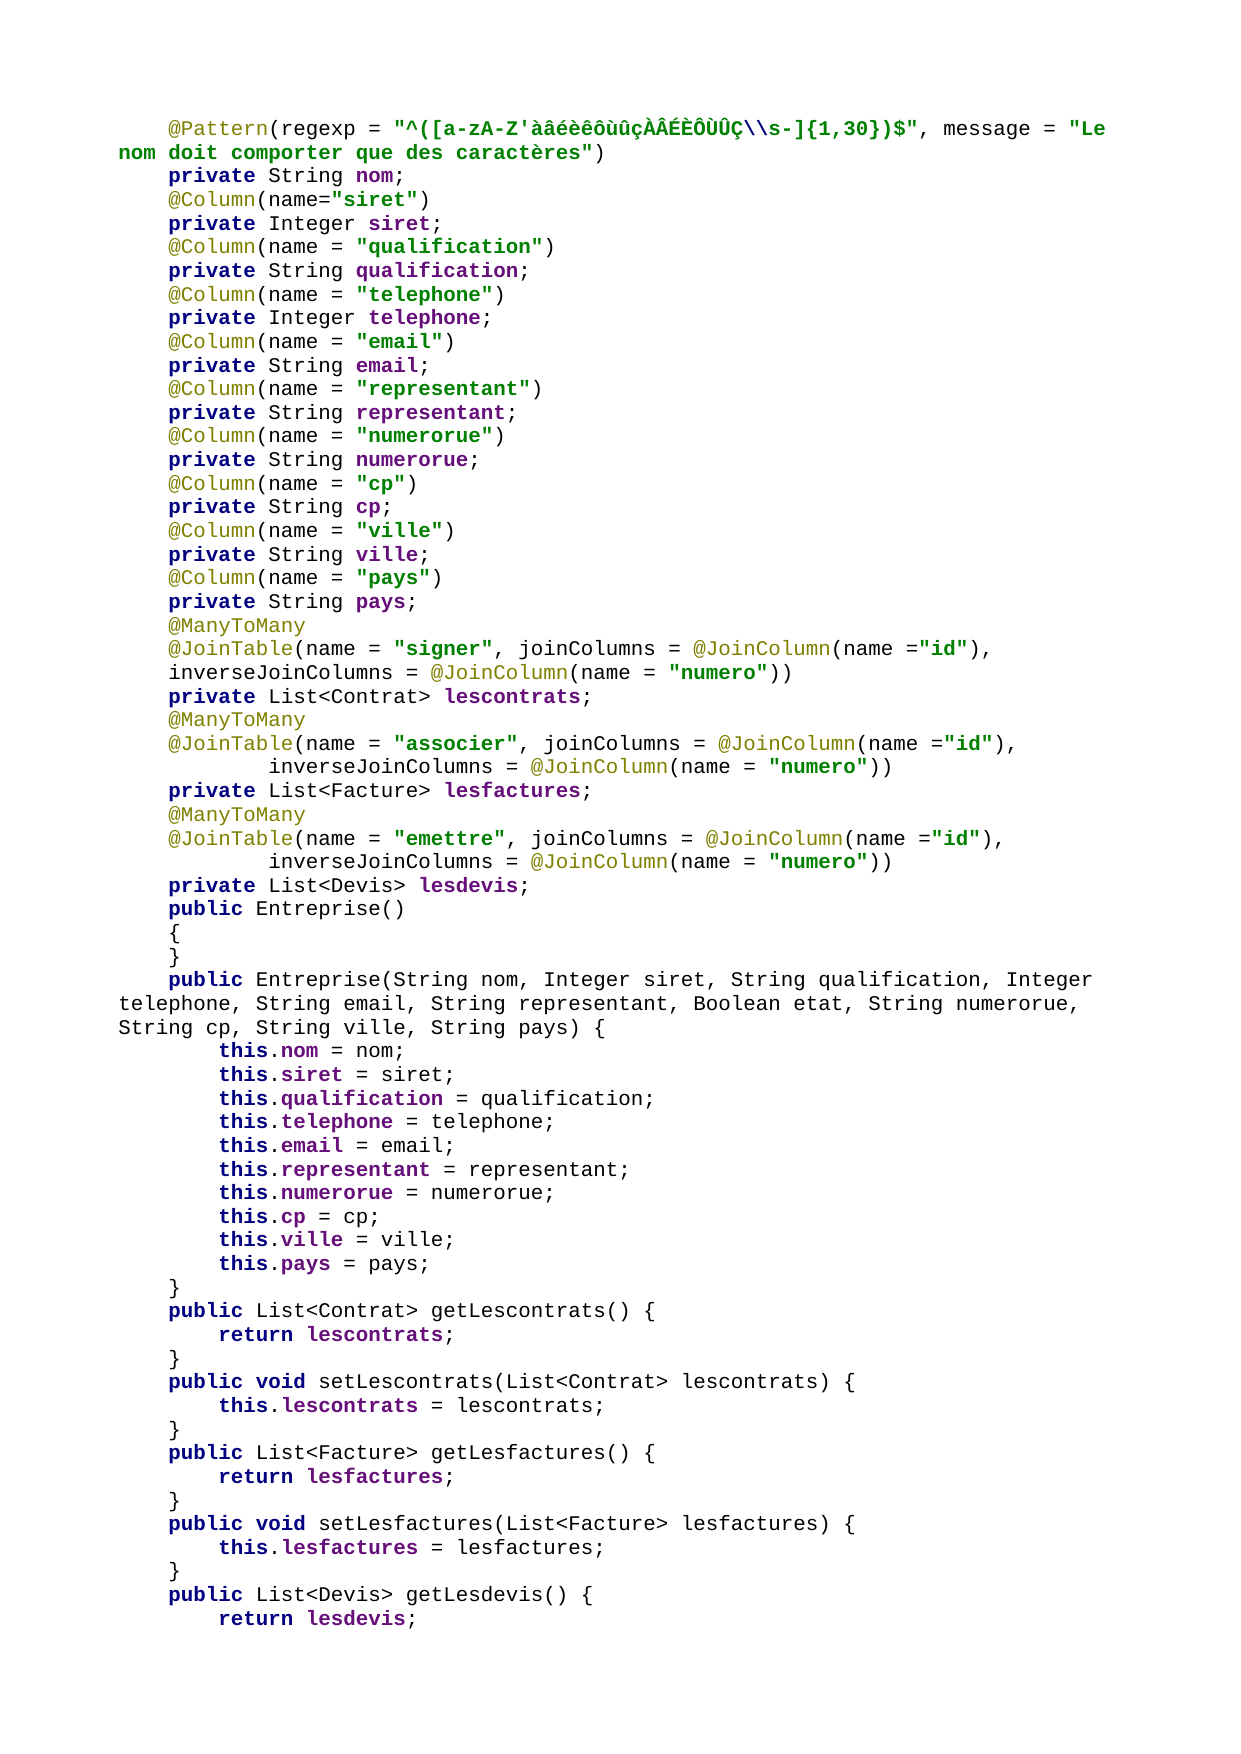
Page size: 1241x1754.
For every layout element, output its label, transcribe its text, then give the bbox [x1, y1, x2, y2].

text this.siret = siret; [118, 1064, 1145, 1088]
text private String email; [118, 354, 1145, 378]
text } [118, 1419, 1145, 1442]
text this.lesfactures = lesfactures; [118, 1537, 1145, 1561]
text public Entreprise() [118, 898, 1145, 922]
text private Integer siret; [118, 213, 1145, 236]
text return lesfactures; [118, 1466, 1145, 1489]
text @ManyToMany [118, 804, 1145, 827]
text public void setLescontrats(List<Contrat> lescontrats) { [118, 1371, 1145, 1395]
text inverseJoinColumns = @JoinColumn(name = "numero")) [118, 757, 1145, 780]
text @Pattern(regexp = "^([a-zA-Z'àâéèêôùûçÀÂÉÈÔÙÛÇ\\s-]{1,30})$", message = "Le nom doit comporter que des caractères") [118, 118, 1145, 165]
text } [118, 946, 1145, 969]
text private List<Contrat> lescontrats; [118, 686, 1145, 709]
text this.telephone = telephone; [118, 1111, 1145, 1135]
text { [118, 922, 1145, 946]
text this.qualification = qualification; [118, 1088, 1145, 1111]
text @Column(name = "email") [118, 331, 1145, 354]
text private String representant; [118, 402, 1145, 426]
text public void setLesfactures(List<Facture> lesfactures) { [118, 1513, 1145, 1537]
text @Column(name = "representant") [118, 378, 1145, 402]
text } [118, 1561, 1145, 1584]
text public Entreprise(String nom, Integer siret, String qualification, Integer telephone, String email, String representant, Boolean etat, String numerorue, String cp, String ville, String pays) { [118, 969, 1145, 1040]
text this.nom = nom; [118, 1040, 1145, 1064]
text inverseJoinColumns = @JoinColumn(name = "numero")) [118, 662, 1145, 686]
text public List<Contrat> getLescontrats() { [118, 1300, 1145, 1324]
text @Column(name = "cp") [118, 473, 1145, 496]
text @Column(name="siret") [118, 189, 1145, 213]
text private String numerorue; [118, 449, 1145, 473]
text private Integer telephone; [118, 307, 1145, 331]
text return lesdevis; [118, 1608, 1145, 1631]
text @Column(name = "pays") [118, 567, 1145, 591]
text @JoinTable(name = "signer", joinColumns = @JoinColumn(name ="id"), [118, 638, 1145, 662]
text public List<Devis> getLesdevis() { [118, 1584, 1145, 1608]
text } [118, 1348, 1145, 1371]
text private String pays; [118, 591, 1145, 615]
text this.representant = representant; [118, 1158, 1145, 1182]
text @ManyToMany [118, 615, 1145, 638]
text this.cp = cp; [118, 1206, 1145, 1229]
text inverseJoinColumns = @JoinColumn(name = "numero")) [118, 851, 1145, 875]
text return lescontrats; [118, 1324, 1145, 1348]
text private String cp; [118, 496, 1145, 520]
text this.pays = pays; [118, 1253, 1145, 1277]
text this.lescontrats = lescontrats; [118, 1395, 1145, 1419]
text } [118, 1277, 1145, 1300]
text } [118, 1489, 1145, 1513]
text this.ville = ville; [118, 1229, 1145, 1253]
text @Column(name = "qualification") [118, 236, 1145, 260]
text private String qualification; [118, 260, 1145, 284]
text @Column(name = "ville") [118, 520, 1145, 544]
text @JoinTable(name = "emettre", joinColumns = @JoinColumn(name ="id"), [118, 827, 1145, 851]
text this.numerorue = numerorue; [118, 1182, 1145, 1206]
text private List<Devis> lesdevis; [118, 875, 1145, 898]
text @JoinTable(name = "associer", joinColumns = @JoinColumn(name ="id"), [118, 733, 1145, 757]
text private List<Facture> lesfactures; [118, 780, 1145, 804]
text this.email = email; [118, 1135, 1145, 1158]
text private String nom; [118, 165, 1145, 189]
text @Column(name = "telephone") [118, 284, 1145, 307]
text @Column(name = "numerorue") [118, 426, 1145, 449]
text public List<Facture> getLesfactures() { [118, 1442, 1145, 1466]
text private String ville; [118, 544, 1145, 567]
text @ManyToMany [118, 709, 1145, 733]
